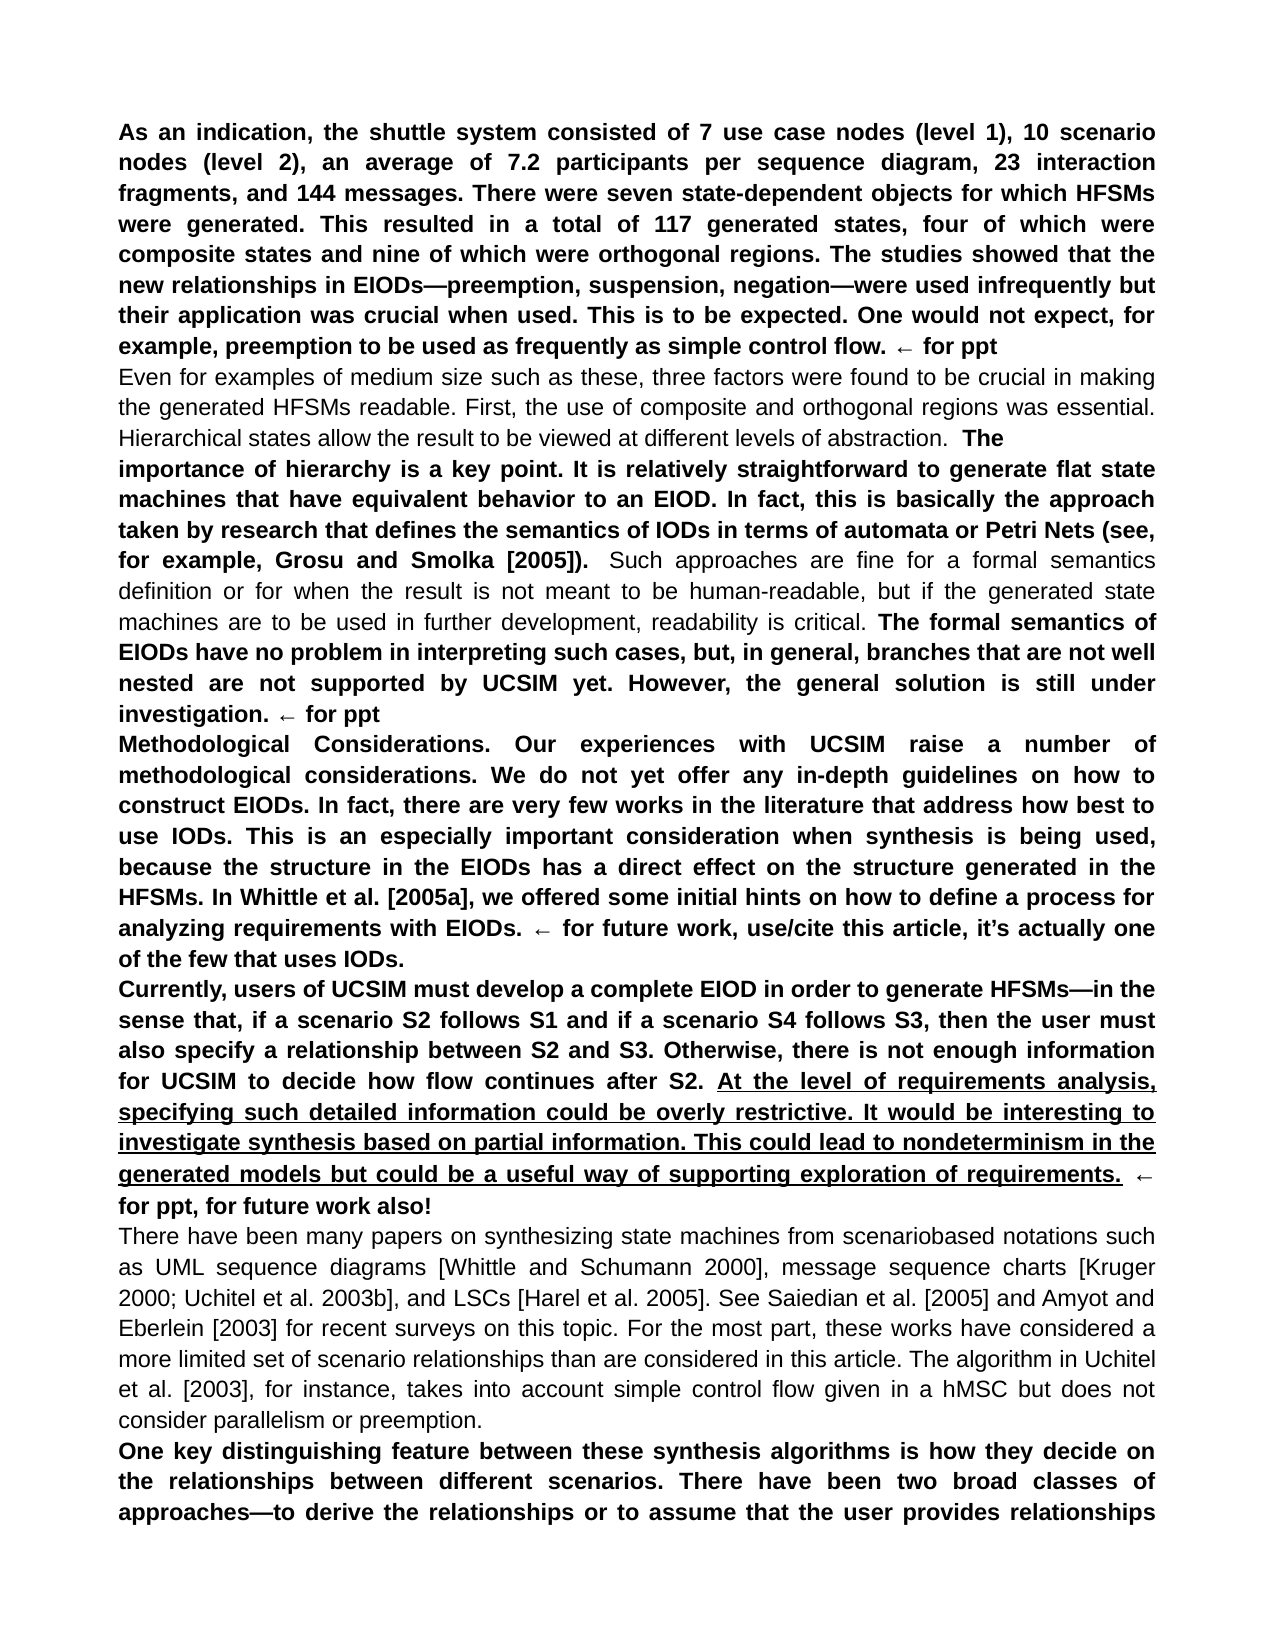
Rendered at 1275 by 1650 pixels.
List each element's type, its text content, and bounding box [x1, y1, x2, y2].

text Methodological Considerations. Our experiences with UCSIM raise a number of methodological considerations. We do not yet offer any in-depth guidelines on how to construct EIODs. In fact, there are very few works in the literature that address how best to use IODs. This is an especially important consideration when synthesis is being used, because the structure in the EIODs has a direct effect on the structure generated in the HFSMs. In Whittle et al. [2005a], we offered some initial hints on how to define a process for analyzing requirements with EIODs. ← for future work, use/cite this article, it’s actually one of the few that uses IODs. [118, 731, 1157, 972]
text There have been many papers on synthesizing state machines from scenariobased notations such as UML sequence diagrams [Whittle and Schumann 2000], message sequence charts [Kruger 2000; Uchitel et al. 2003b], and LSCs [Harel et al. 2005]. See Saiedian et al. [2005] and Amyot and Eberlein [2003] for recent surveys on this topic. For the most part, these works have considered a more limited set of scenario relationships than are considered in this article. The algorithm in Uchitel et al. [2003], for instance, takes into account simple control flow given in a hMSC but does not consider parallelism or preemption. [118, 1223, 1157, 1433]
text Currently, users of UCSIM must develop a complete EIOD in order to generate HFSMs—in the sense that, if a scenario S2 follows S1 and if a scenario S4 follows S3, then the user must also specify a relationship between S2 and S3. Otherwise, there is not enough information for UCSIM to decide how flow continues after S2. At the level of requirements analysis, specifying such detailed information could be overly restrictive. It would be interesting to investigate synthesis based on partial information. This could lead to nondeterminism in the generated models but could be a useful way of supporting exploration of requirements. ← for ppt, for future work also! [118, 976, 1157, 1219]
text importance of hierarchy is a key point. It is relatively straightforward to generate flat state machines that have equivalent behavior to an EIOD. In fact, this is basically the approach taken by research that defines the semantics of IODs in terms of automata or Petri Nets (see, for example, Grosu and Smolka [2005]). Such approaches are fine for a formal semantics definition or for when the result is not meant to be human-readable, but if the generated state machines are to be used in further development, readability is critical. The formal semantics of EIODs have no problem in interpreting such cases, but, in general, branches that are not well nested are not supported by UCSIM yet. However, the general solution is still under investigation. ← for ppt [118, 455, 1157, 727]
text As an indication, the shuttle system consisted of 7 use case nodes (level 1), 10 scenario nodes (level 2), an average of 7.2 participants per sequence diagram, 23 interaction fragments, and 144 messages. There were seven state-dependent objects for which HFSMs were generated. This resulted in a total of 117 generated states, four of which were composite states and nine of which were orthogonal regions. The studies showed that the new relationships in EIODs—preemption, suspension, negation—were used infrequently but their application was crucial when used. This is to be expected. One would not expect, for example, preemption to be used as frequently as simple control flow. ← for ppt [118, 118, 1157, 359]
text One key distinguishing feature between these synthesis algorithms is how they decide on the relationships between different scenarios. There have been two broad classes of approaches—to derive the relationships or to assume that the user provides relationships [118, 1437, 1157, 1525]
text Even for examples of medium size such as these, three factors were found to be crucial in making the generated HFSMs readable. First, the use of composite and orthogonal regions was essential. Hierarchical states allow the result to be viewed at different levels of abstraction. The [118, 363, 1157, 451]
